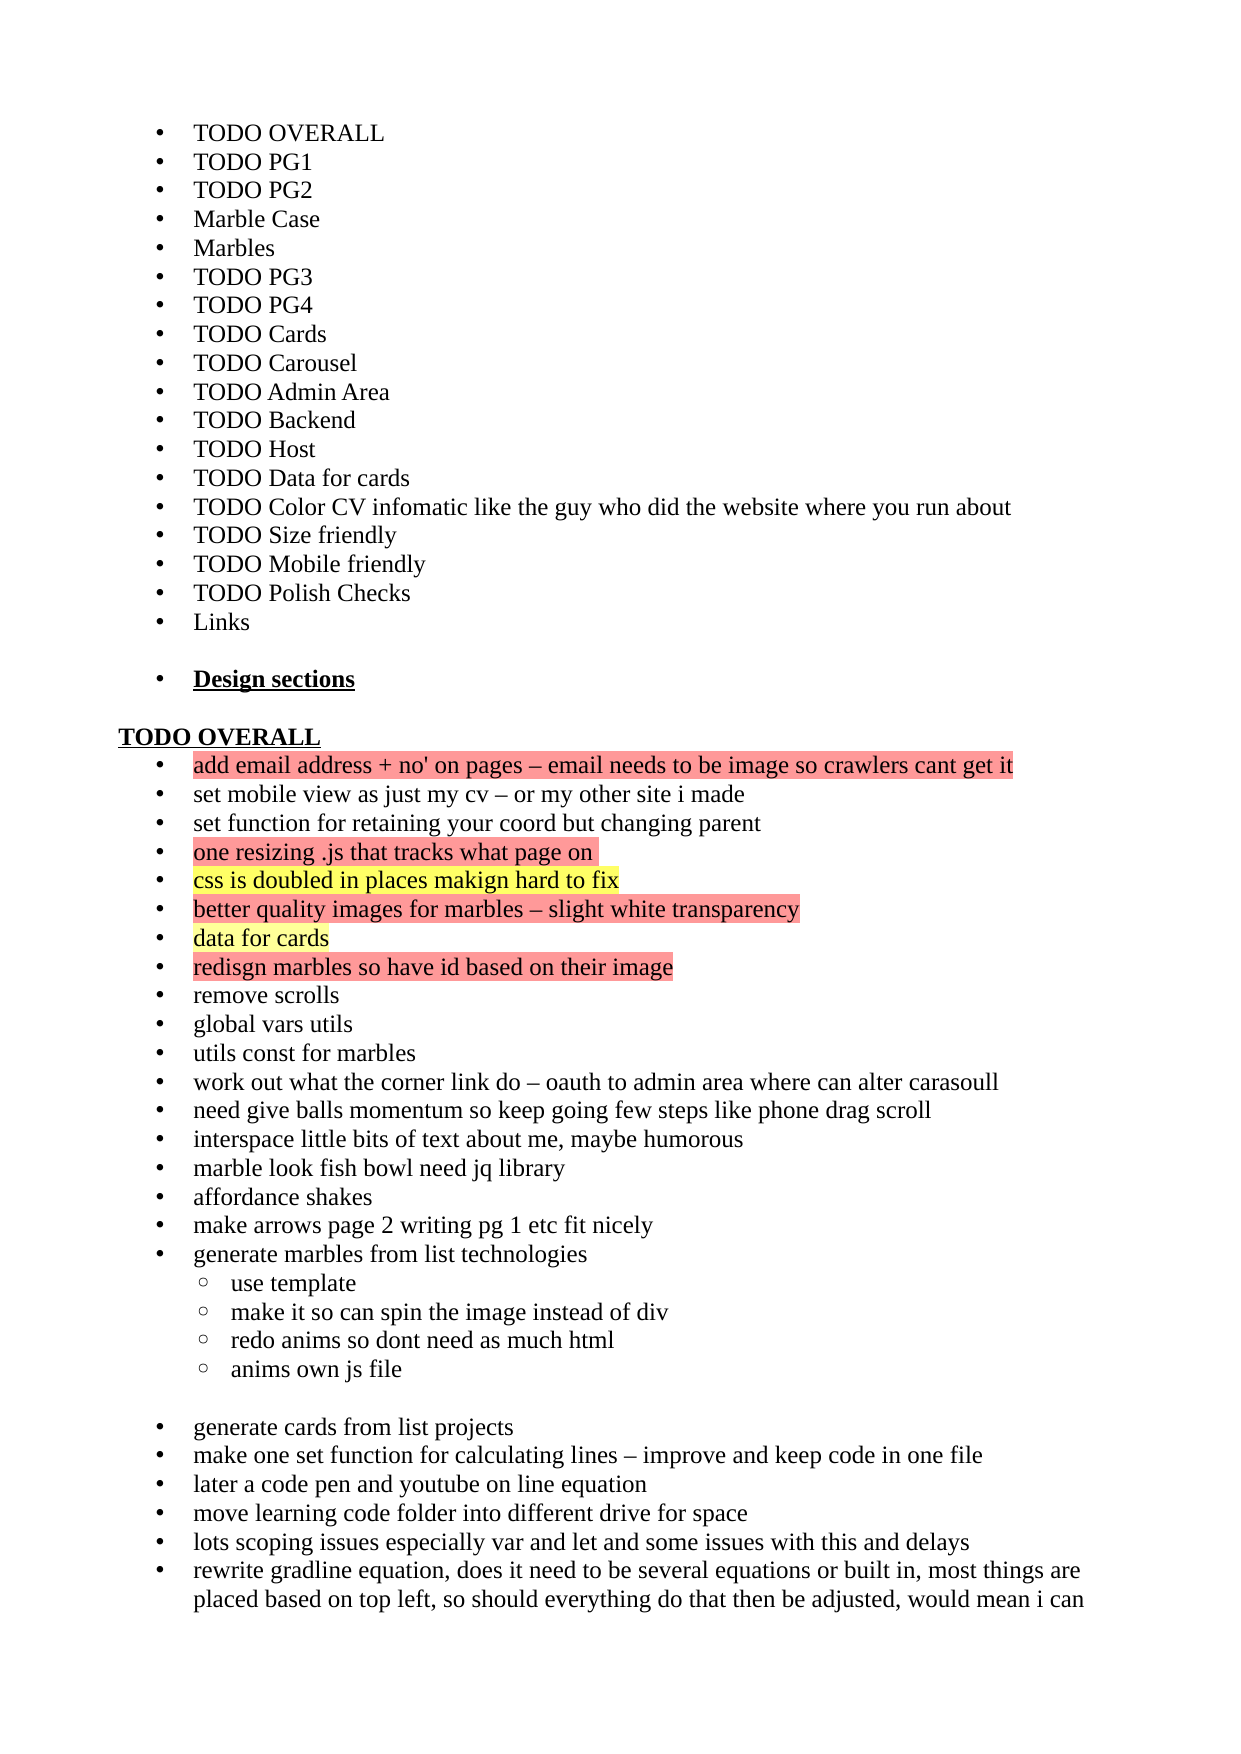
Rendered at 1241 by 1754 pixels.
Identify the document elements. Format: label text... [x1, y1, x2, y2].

list add email address + no' on pages – email needs to be image so crawlers cant get it [156, 751, 1122, 779]
list make one set function for calculating lines – improve and keep code in one file [156, 1441, 1122, 1469]
list TODO PG4 [156, 291, 1122, 319]
list Marbles [156, 233, 1122, 262]
list redisgn marbles so have id based on their image [156, 952, 1122, 981]
list css is doubled in places makign hard to fix [156, 866, 1122, 894]
list work out what the corner link do – oauth to admin area where can alter carasoull [156, 1067, 1122, 1096]
list one resizing .js that tracks what page on [156, 837, 1122, 866]
list Links [156, 607, 1122, 636]
list better quality images for marbles – slight white transparency [156, 894, 1122, 923]
text TODO OVERALL [118, 722, 1122, 751]
list TODO Host [156, 434, 1122, 463]
list TODO Data for cards [156, 463, 1122, 492]
list TODO PG3 [156, 262, 1122, 291]
list TODO Admin Area [156, 377, 1122, 406]
list TODO PG2 [156, 176, 1122, 204]
list set mobile view as just my cv – or my other site i made [156, 779, 1122, 808]
list later a code pen and youtube on line equation [156, 1469, 1122, 1498]
list need give balls momentum so keep going few steps like phone drag scroll [156, 1096, 1122, 1124]
list TODO Polish Checks [156, 578, 1122, 607]
list TODO Size friendly [156, 521, 1122, 549]
list set function for retaining your coord but changing parent [156, 808, 1122, 837]
list interspace little bits of text about me, maybe humorous [156, 1124, 1122, 1153]
list remove scrolls [156, 981, 1122, 1009]
list TODO PG1 [156, 147, 1122, 176]
list global vars utils [156, 1009, 1122, 1038]
list make arrows page 2 writing pg 1 etc fit nicely [156, 1211, 1122, 1239]
list generate cards from list projects [156, 1412, 1122, 1441]
list TODO Cards [156, 319, 1122, 348]
list rewrite gradline equation, does it need to be several equations or built in, most things are placed based on top left, so should everything do that then be adjusted, would mean i can [156, 1556, 1122, 1613]
list utils const for marbles [156, 1038, 1122, 1067]
list TODO Carousel [156, 348, 1122, 377]
list anims own js file [193, 1354, 1122, 1383]
list TODO Color CV infomatic like the guy who did the website where you run about [156, 492, 1122, 521]
list redo anims so dont need as much html [193, 1326, 1122, 1354]
list Marble Case [156, 204, 1122, 233]
list Design sections [156, 664, 1122, 693]
list move learning code folder into different drive for space [156, 1498, 1122, 1527]
list TODO OVERALL [156, 118, 1122, 147]
list affordance shakes [156, 1182, 1122, 1211]
list make it so can spin the image instead of div [193, 1297, 1122, 1326]
list marble look fish bowl need jq library [156, 1153, 1122, 1182]
list lots scoping issues especially var and let and some issues with this and delays [156, 1527, 1122, 1556]
list TODO Backend [156, 406, 1122, 434]
list TODO Mobile friendly [156, 549, 1122, 578]
list use template [193, 1268, 1122, 1297]
list data for cards [156, 923, 1122, 952]
list generate marbles from list technologies [156, 1239, 1122, 1268]
